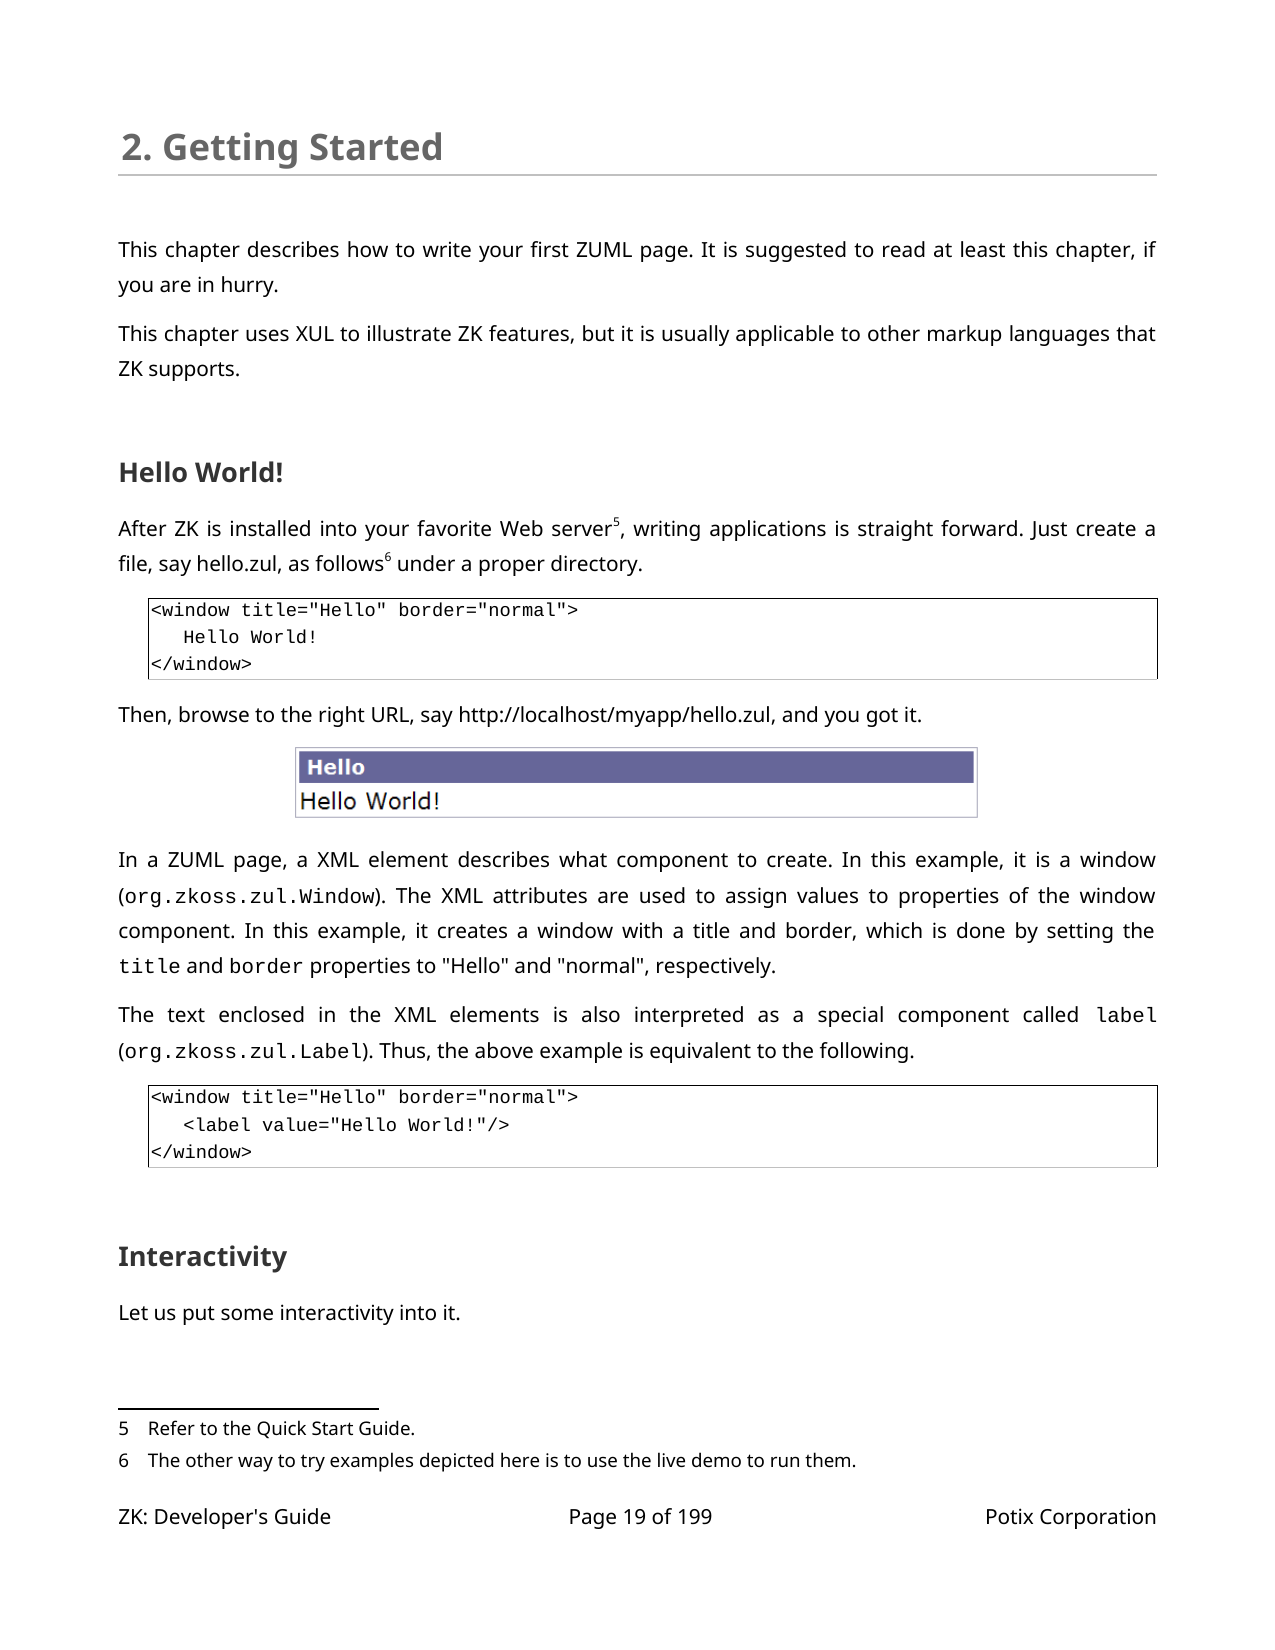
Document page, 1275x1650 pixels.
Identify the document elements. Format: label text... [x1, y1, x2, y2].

subtitle Hello World! [118, 453, 1157, 490]
text This chapter describes how to write your first ZUML page. It is suggested to read at least this chapter, if you are in hurry. [118, 235, 1157, 298]
text This chapter uses XUL to illustrate ZK features, but it is usually applicable to other markup languages that ZK supports. [118, 319, 1157, 382]
text Refer to the Quick Start Guide. [118, 1416, 1157, 1441]
subtitle Interactivity [118, 1238, 1157, 1274]
text Hello World! [149, 625, 1157, 649]
text </window> [149, 652, 1157, 679]
text Then, browse to the right URL, say http://localhost/myapp/hello.zul, and you got it. [118, 700, 1157, 728]
text The text enclosed in the XML elements is also interpreted as a special component called label (org.zkoss.zul.Label). Thus, the above example is equivalent to the following. [118, 1001, 1157, 1065]
text After ZK is installed into your favorite Web server, writing applications is straight forward. Just create a file, say hello.zul, as follows under a proper directory. [118, 514, 1157, 577]
text <window title="Hello" border="normal"> [149, 1086, 1157, 1109]
text <window title="Hello" border="normal"> [149, 599, 1157, 622]
text Let us put some interactivity into it. [118, 1298, 1157, 1326]
text The other way to try examples depicted here is to use the live demo to run them. [118, 1447, 1157, 1473]
picture [293, 746, 982, 821]
text In a ZUML page, a XML element describes what component to create. In this example, it is a window (org.zkoss.zul.Window). The XML attributes are used to assign values to properties of the window component. In this example, it creates a window with a title and border, which is done by setting the title and border properties to "Hello" and "normal", respectively. [118, 749, 1157, 980]
text </window> [149, 1140, 1157, 1167]
text <label value="Hello World!"/> [149, 1112, 1157, 1137]
subtitle 2. Getting Started [118, 118, 1157, 174]
